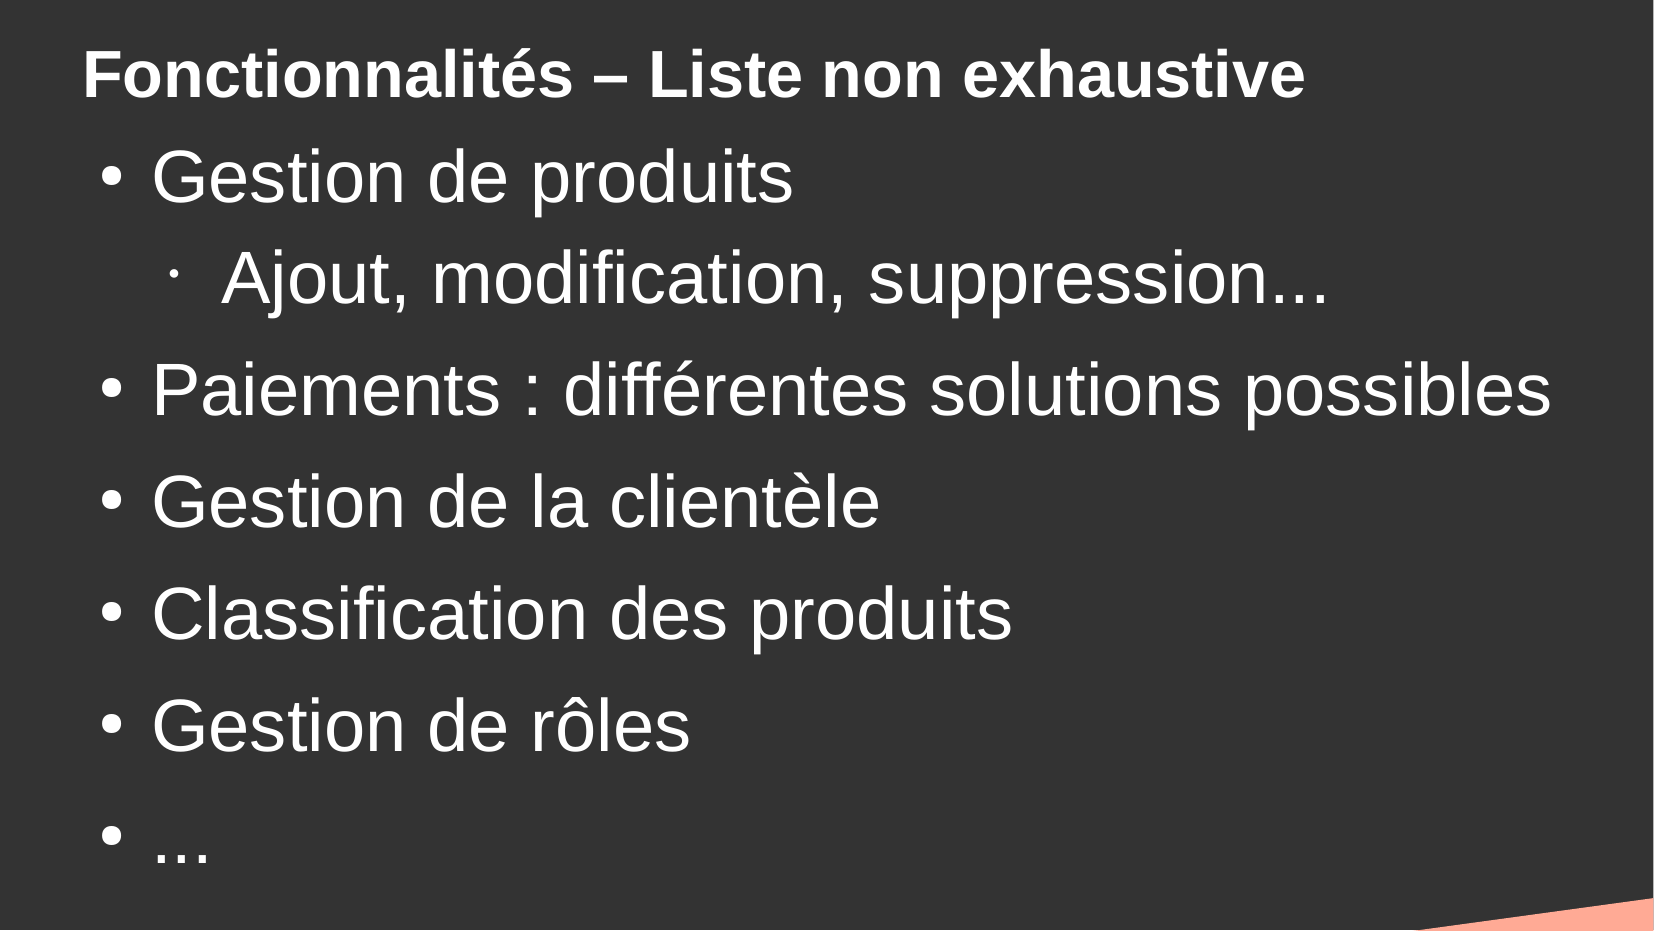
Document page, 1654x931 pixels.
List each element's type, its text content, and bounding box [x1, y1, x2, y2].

text_box [1412, 898, 1654, 931]
title Fonctionnalités – Liste non exhaustive [82, 37, 1571, 114]
list Gestion de produits Ajout, modification, suppression... Paiements : différentes solutions possibles Gestion de la clientèle Classification des produits Gestion de rôles ... [80, 135, 1620, 886]
